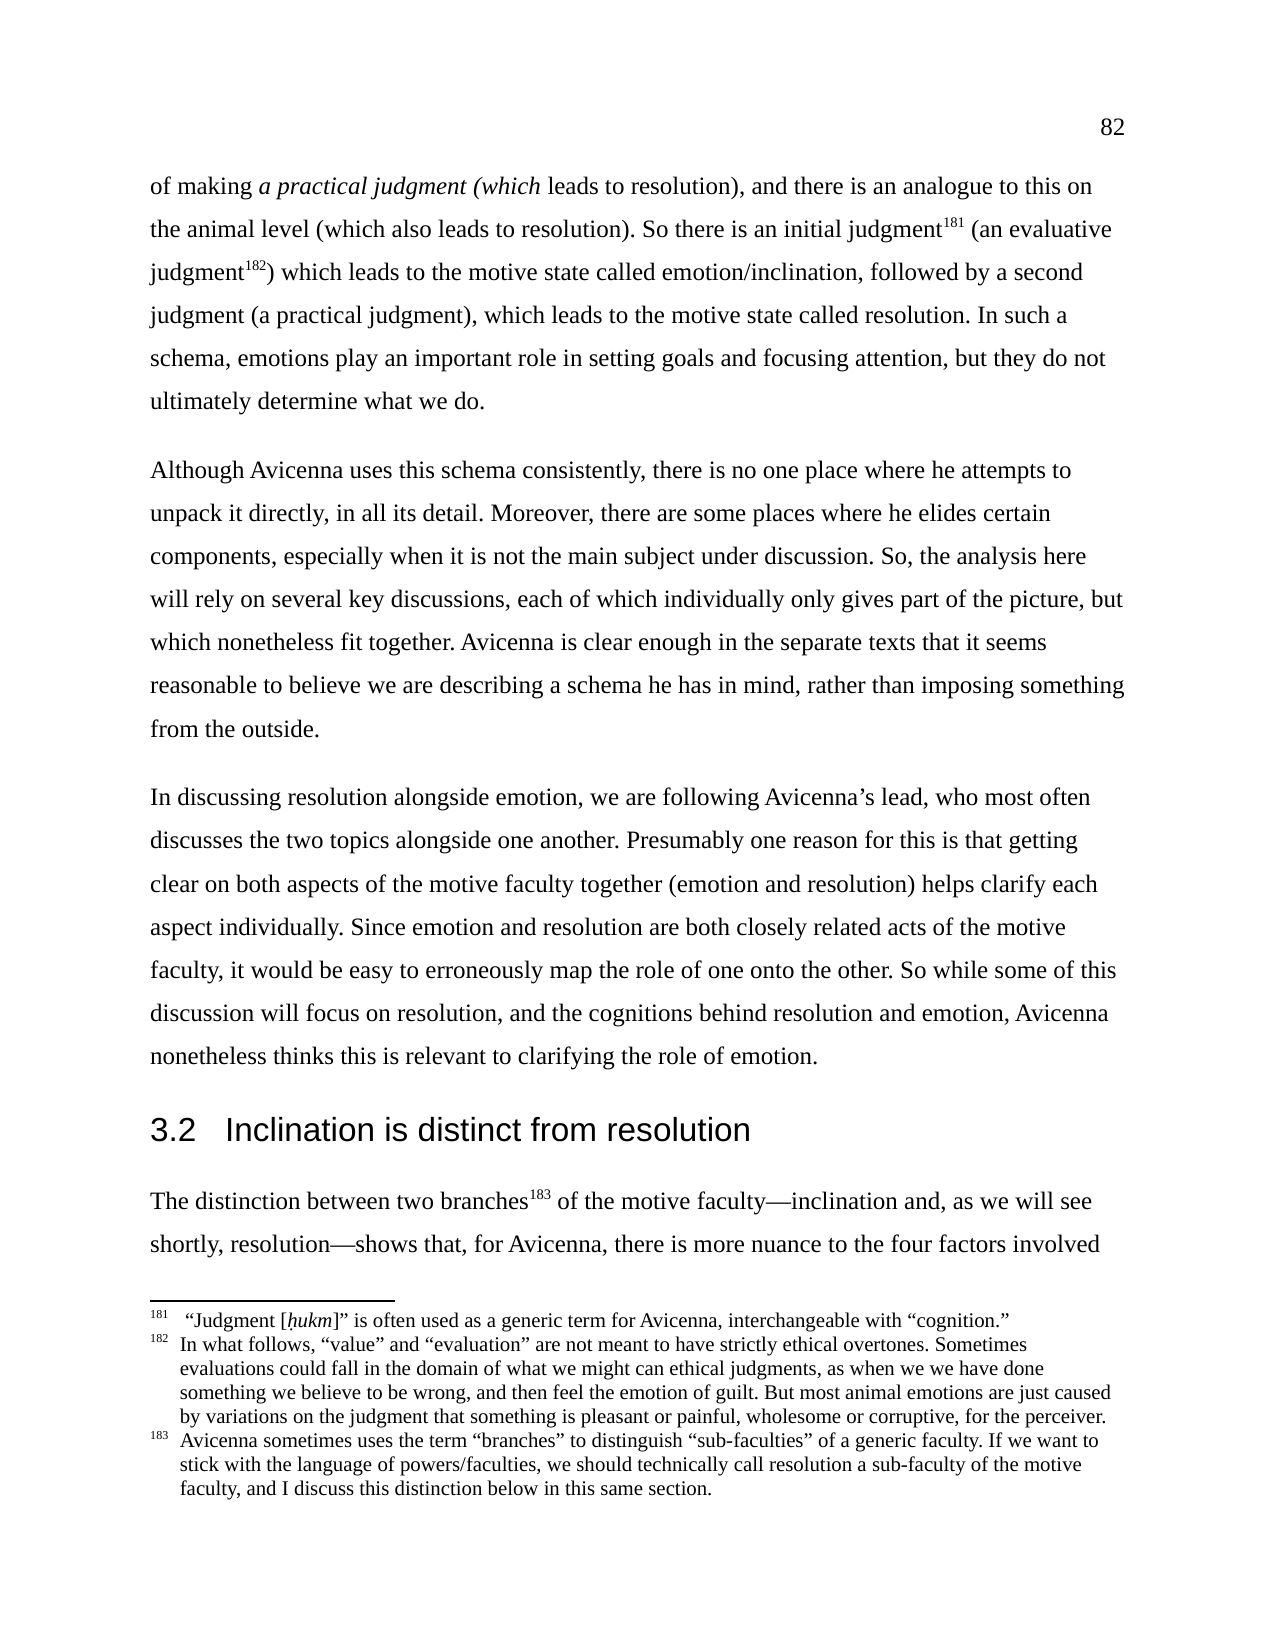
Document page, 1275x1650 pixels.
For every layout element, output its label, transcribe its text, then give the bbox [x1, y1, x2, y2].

text The distinction between two branches of the motive faculty—inclination and, as we will see shortly, resolution—shows that, for Avicenna, there is more nuance to the four factors involved [150, 1186, 1125, 1258]
text In what follows, “value” and “evaluation” are not meant to have strictly ethical overtones. Sometimes evaluations could fall in the domain of what we might can ethical judgments, as when we we have done something we believe to be wrong, and then feel the emotion of guilt. But most animal emotions are just caused by variations on the judgment that something is pleasant or painful, wholesome or corruptive, for the perceiver. [150, 1332, 1125, 1428]
text of making a practical judgment (which leads to resolution), and there is an analogue to this on the animal level (which also leads to resolution). So there is an initial judgment (an evaluative judgment) which leads to the motive state called emotion/inclination, followed by a second judgment (a practical judgment), which leads to the motive state called resolution. In such a schema, emotions play an important role in setting goals and focusing attention, but they do not ultimately determine what we do. [150, 171, 1125, 415]
text In discussing resolution alongside emotion, we are following Avicenna’s lead, who most often discusses the two topics alongside one another. Presumably one reason for this is that getting clear on both aspects of the motive faculty together (emotion and resolution) helps clarify each aspect individually. Since emotion and resolution are both closely related acts of the motive faculty, it would be easy to erroneously map the role of one onto the other. So while some of this discussion will focus on resolution, and the cognitions behind resolution and emotion, Avicenna nonetheless thinks this is relevant to clarifying the role of emotion. [150, 782, 1125, 1070]
text Although Avicenna uses this schema consistently, there is no one place where he attempts to unpack it directly, in all its detail. Moreover, there are some places where he elides certain components, especially when it is not the main subject under discussion. So, the analysis here will rely on several key discussions, each of which individually only gives part of the picture, but which nonetheless fit together. Avicenna is clear enough in the separate texts that it seems reasonable to believe we are describing a schema he has in mind, rather than imposing something from the outside. [150, 455, 1125, 742]
text “Judgment [ḥukm]” is often used as a generic term for Avicenna, interchangeable with “cognition.” [150, 1307, 1125, 1332]
subtitle 3.2 Inclination is distinct from resolution [150, 1110, 1125, 1148]
text Avicenna sometimes uses the term “branches” to distinguish “sub-faculties” of a generic faculty. If we want to stick with the language of powers/faculties, we should technically call resolution a sub-faculty of the motive faculty, and I discuss this distinction below in this same section. [150, 1428, 1125, 1500]
